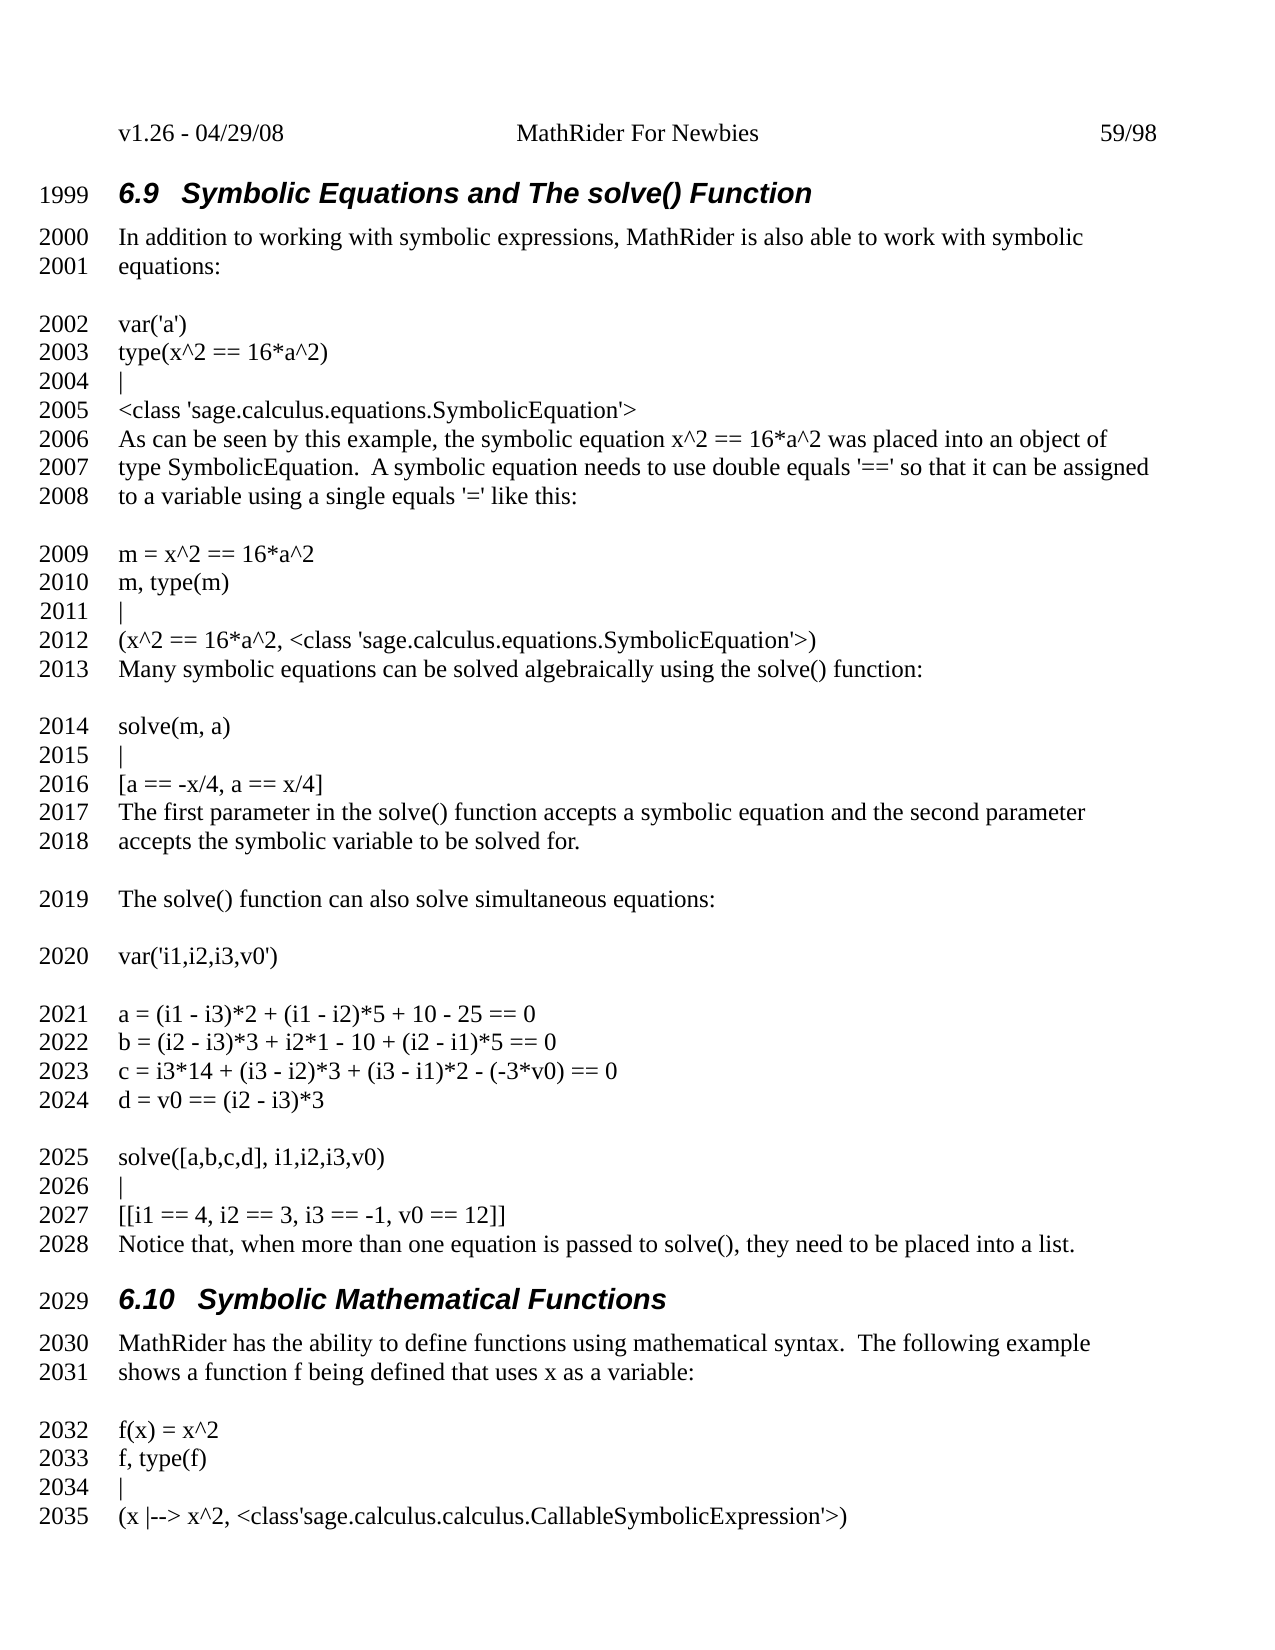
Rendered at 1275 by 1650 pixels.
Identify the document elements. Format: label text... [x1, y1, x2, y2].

text f(x) = x^2 [118, 1415, 1157, 1443]
text MathRider has the ability to define functions using mathematical syntax. The following example shows a function f being defined that uses x as a variable: [118, 1328, 1157, 1386]
text d = v0 == (i2 - i3)*3 [118, 1085, 1157, 1114]
text Notice that, when more than one equation is passed to solve(), they need to be placed into a list. [118, 1229, 1157, 1257]
text [a == -x/4, a == x/4] [118, 769, 1157, 797]
text var('i1,i2,i3,v0') [118, 941, 1157, 970]
text type(x^2 == 16*a^2) [118, 337, 1157, 366]
text [[i1 == 4, i2 == 3, i3 == -1, v0 == 12]] [118, 1200, 1157, 1229]
text c = i3*14 + (i3 - i2)*3 + (i3 - i1)*2 - (-3*v0) == 0 [118, 1056, 1157, 1085]
text In addition to working with symbolic expressions, MathRider is also able to work with symbolic equations: [118, 222, 1157, 280]
subtitle Symbolic Mathematical Functions [118, 1282, 1157, 1316]
text (x |--> x^2, <class'sage.calculus.calculus.CallableSymbolicExpression'>) [118, 1501, 1157, 1530]
text (x^2 == 16*a^2, <class 'sage.calculus.equations.SymbolicEquation'>) [118, 625, 1157, 654]
text solve([a,b,c,d], i1,i2,i3,v0) [118, 1142, 1157, 1171]
subtitle Symbolic Equations and The solve() Function [118, 176, 1157, 210]
text Many symbolic equations can be solved algebraically using the solve() function: [118, 654, 1157, 682]
text b = (i2 - i3)*3 + i2*1 - 10 + (i2 - i1)*5 == 0 [118, 1027, 1157, 1056]
text | [118, 366, 1157, 395]
text | [118, 1472, 1157, 1501]
text As can be seen by this example, the symbolic equation x^2 == 16*a^2 was placed into an object of type SymbolicEquation. A symbolic equation needs to use double equals '==' so that it can be assigned to a variable using a single equals '=' like this: [118, 424, 1157, 510]
text The solve() function can also solve simultaneous equations: [118, 884, 1157, 912]
text m, type(m) [118, 567, 1157, 596]
text The first parameter in the solve() function accepts a symbolic equation and the second parameter accepts the symbolic variable to be solved for. [118, 797, 1157, 855]
text a = (i1 - i3)*2 + (i1 - i2)*5 + 10 - 25 == 0 [118, 999, 1157, 1027]
text <class 'sage.calculus.equations.SymbolicEquation'> [118, 395, 1157, 424]
text | [118, 740, 1157, 769]
text | [118, 596, 1157, 625]
text f, type(f) [118, 1443, 1157, 1472]
text m = x^2 == 16*a^2 [118, 539, 1157, 567]
text var('a') [118, 309, 1157, 337]
text | [118, 1171, 1157, 1200]
text solve(m, a) [118, 711, 1157, 740]
